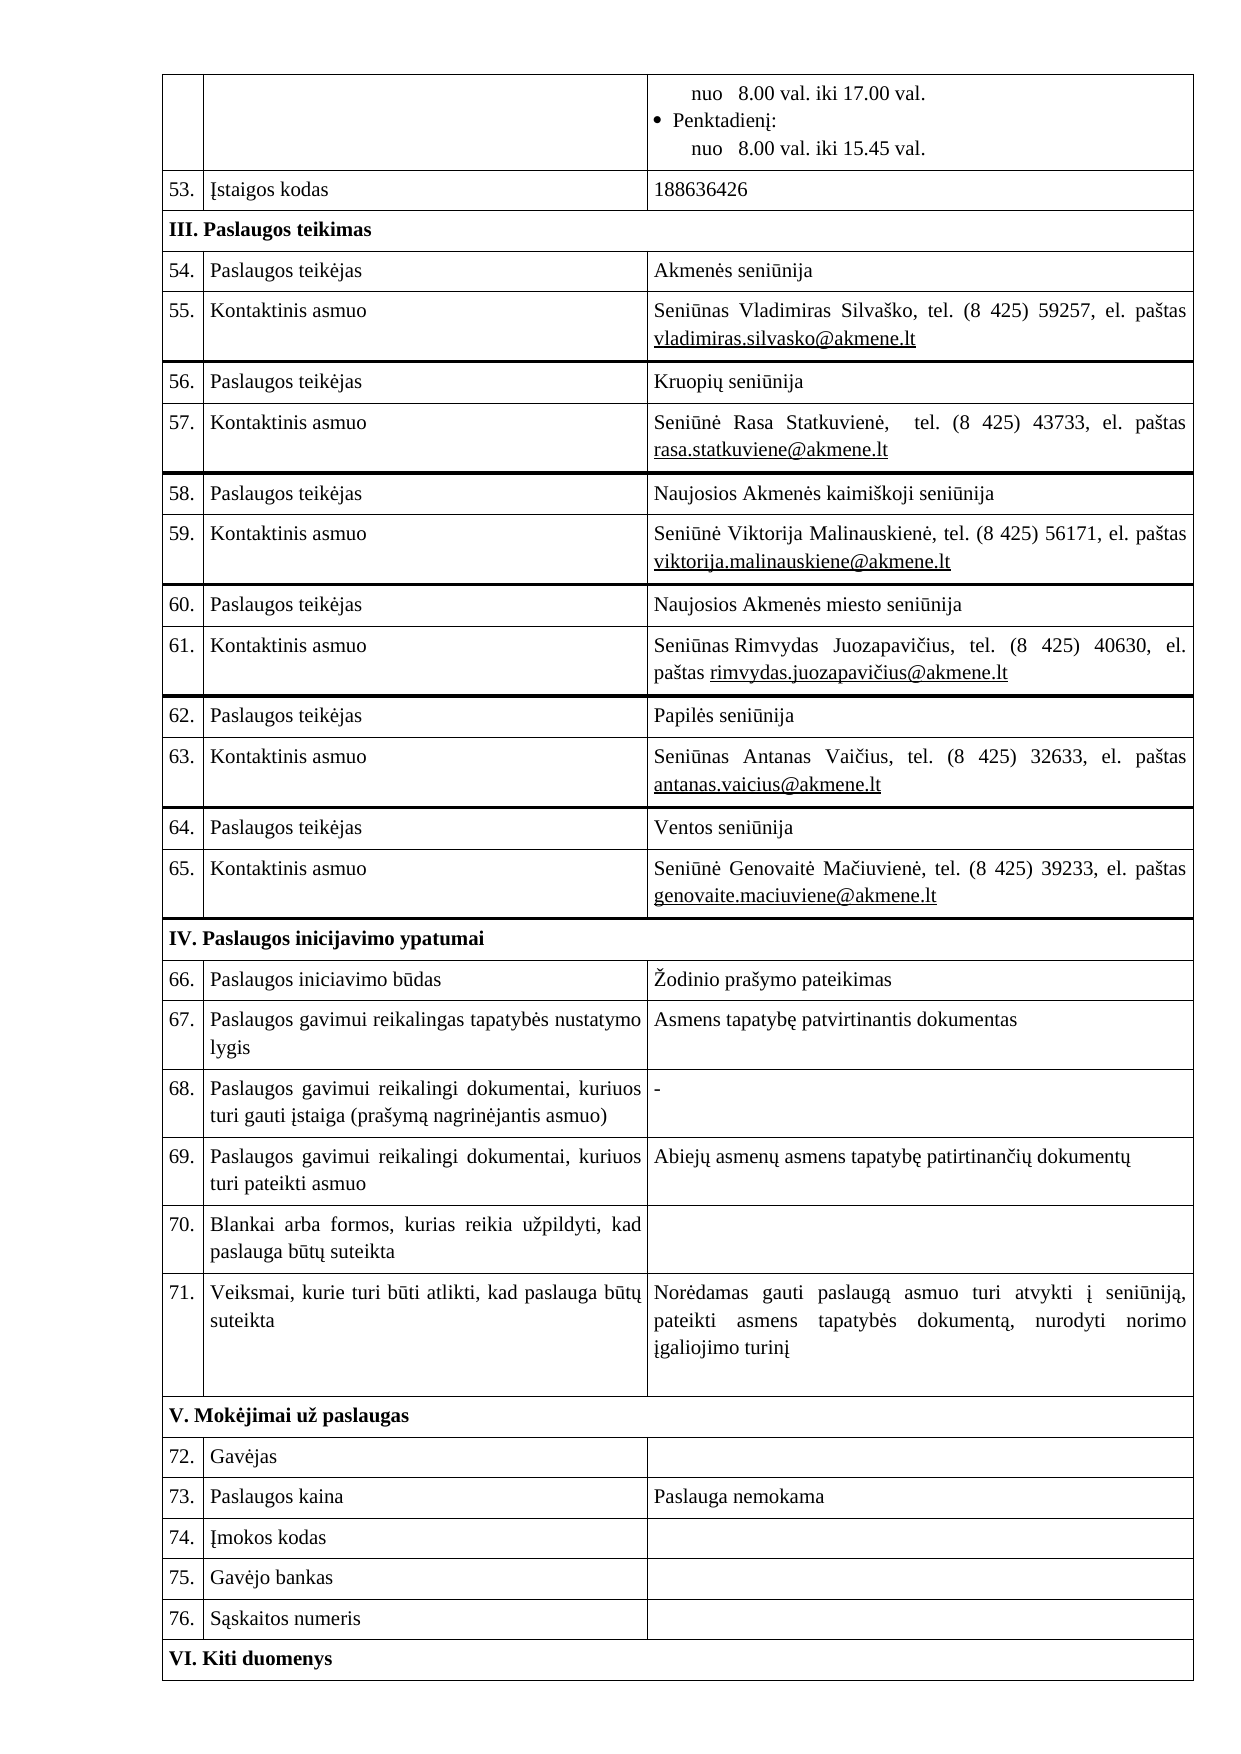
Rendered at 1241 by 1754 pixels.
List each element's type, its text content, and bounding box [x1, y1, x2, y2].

table_cell Paslaugos teikėjas [204, 586, 647, 626]
table_cell Įstaigos kodas [204, 171, 647, 210]
table_cell 59. [163, 515, 203, 583]
table_cell 71. [163, 1274, 203, 1396]
table_cell [648, 1519, 1193, 1558]
table_cell Seniūnas Rimvydas Juozapavičius, tel. (8 425) 40630, el. paštas rimvydas.juozapavičius@akmene.lt [648, 627, 1193, 694]
table_cell V. Mokėjimai už paslaugas [163, 1397, 1193, 1437]
table_cell Seniūnė Viktorija Malinauskienė, tel. (8 425) 56171, el. paštas viktorija.malinauskiene@akmene.lt [648, 515, 1193, 583]
table_cell nuo 8.00 val. iki 17.00 val. Penktadienį: nuo 8.00 val. iki 15.45 val. [648, 75, 1193, 169]
table_cell 61. [163, 627, 203, 694]
table_cell 66. [163, 961, 203, 1000]
table_cell Paslaugos teikėjas [204, 809, 647, 848]
table_cell 76. [163, 1600, 203, 1639]
table_cell [163, 75, 203, 169]
table_cell [204, 75, 647, 169]
table_cell Kruopių seniūnija [648, 363, 1193, 403]
table_cell Paslaugos iniciavimo būdas [204, 961, 647, 1000]
table_cell Kontaktinis asmuo [204, 738, 647, 806]
table_cell Abiejų asmenų asmens tapatybę patirtinančių dokumentų [648, 1138, 1193, 1205]
table_cell Paslaugos teikėjas [204, 363, 647, 403]
table_cell Kontaktinis asmuo [204, 292, 647, 360]
table_cell Seniūnė Rasa Statkuvienė, tel. (8 425) 43733, el. paštas rasa.statkuviene@akmene.lt [648, 404, 1193, 471]
table_cell 65. [163, 850, 203, 917]
table_cell Ventos seniūnija [648, 809, 1193, 848]
table_cell 73. [163, 1478, 203, 1518]
table_cell Paslaugos kaina [204, 1478, 647, 1518]
table_cell Gavėjo bankas [204, 1559, 647, 1599]
table_cell Blankai arba formos, kurias reikia užpildyti, kad paslauga būtų suteikta [204, 1206, 647, 1273]
table_cell 53. [163, 171, 203, 210]
table_cell 68. [163, 1070, 203, 1137]
table_cell VI. Kiti duomenys [163, 1640, 1193, 1680]
table_cell [648, 1206, 1193, 1273]
table_cell Paslauga nemokama [648, 1478, 1193, 1518]
table_cell [648, 1438, 1193, 1477]
table_cell 70. [163, 1206, 203, 1273]
table_cell Seniūnė Genovaitė Mačiuvienė, tel. (8 425) 39233, el. paštas genovaite.maciuviene@akmene.lt [648, 850, 1193, 917]
table_cell 54. [163, 252, 203, 291]
table_cell Veiksmai, kurie turi būti atlikti, kad paslauga būtų suteikta [204, 1274, 647, 1396]
table_cell 60. [163, 586, 203, 626]
table_cell 55. [163, 292, 203, 360]
table_cell Asmens tapatybę patvirtinantis dokumentas [648, 1001, 1193, 1068]
table_cell 57. [163, 404, 203, 471]
table_cell 64. [163, 809, 203, 848]
table_cell 56. [163, 363, 203, 403]
table_cell 74. [163, 1519, 203, 1558]
table_cell Įmokos kodas [204, 1519, 647, 1558]
table_cell Paslaugos gavimui reikalingi dokumentai, kuriuos turi pateikti asmuo [204, 1138, 647, 1205]
table_cell Seniūnas Antanas Vaičius, tel. (8 425) 32633, el. paštas antanas.vaicius@akmene.lt [648, 738, 1193, 806]
table_cell Paslaugos teikėjas [204, 252, 647, 291]
table_cell 188636426 [648, 171, 1193, 210]
table_cell [648, 1559, 1193, 1599]
table_cell Paslaugos gavimui reikalingi dokumentai, kuriuos turi gauti įstaiga (prašymą nagrinėjantis asmuo) [204, 1070, 647, 1137]
table_cell Seniūnas Vladimiras Silvaško, tel. (8 425) 59257, el. paštas vladimiras.silvasko@akmene.lt [648, 292, 1193, 360]
table_cell Naujosios Akmenės miesto seniūnija [648, 586, 1193, 626]
table_cell [648, 1600, 1193, 1639]
table_cell 58. [163, 475, 203, 514]
table_cell IV. Paslaugos inicijavimo ypatumai [163, 920, 1193, 960]
table_cell Norėdamas gauti paslaugą asmuo turi atvykti į seniūniją, pateikti asmens tapatybės dokumentą, nurodyti norimo įgaliojimo turinį [648, 1274, 1193, 1396]
table_cell Paslaugos teikėjas [204, 698, 647, 737]
table_cell 63. [163, 738, 203, 806]
table_cell Sąskaitos numeris [204, 1600, 647, 1639]
table_cell III. Paslaugos teikimas [163, 211, 1193, 251]
table_cell 62. [163, 698, 203, 737]
table_cell Paslaugos gavimui reikalingas tapatybės nustatymo lygis [204, 1001, 647, 1068]
table_cell Kontaktinis asmuo [204, 627, 647, 694]
table_cell - [648, 1070, 1193, 1137]
table_cell Kontaktinis asmuo [204, 850, 647, 917]
table_cell Žodinio prašymo pateikimas [648, 961, 1193, 1000]
table_cell Naujosios Akmenės kaimiškoji seniūnija [648, 475, 1193, 514]
table_cell Gavėjas [204, 1438, 647, 1477]
table_cell 67. [163, 1001, 203, 1068]
table_cell 72. [163, 1438, 203, 1477]
table_cell Akmenės seniūnija [648, 252, 1193, 291]
table_cell Papilės seniūnija [648, 698, 1193, 737]
table_cell Kontaktinis asmuo [204, 515, 647, 583]
table_cell Kontaktinis asmuo [204, 404, 647, 471]
table_cell 69. [163, 1138, 203, 1205]
table_cell Paslaugos teikėjas [204, 475, 647, 514]
table_cell 75. [163, 1559, 203, 1599]
